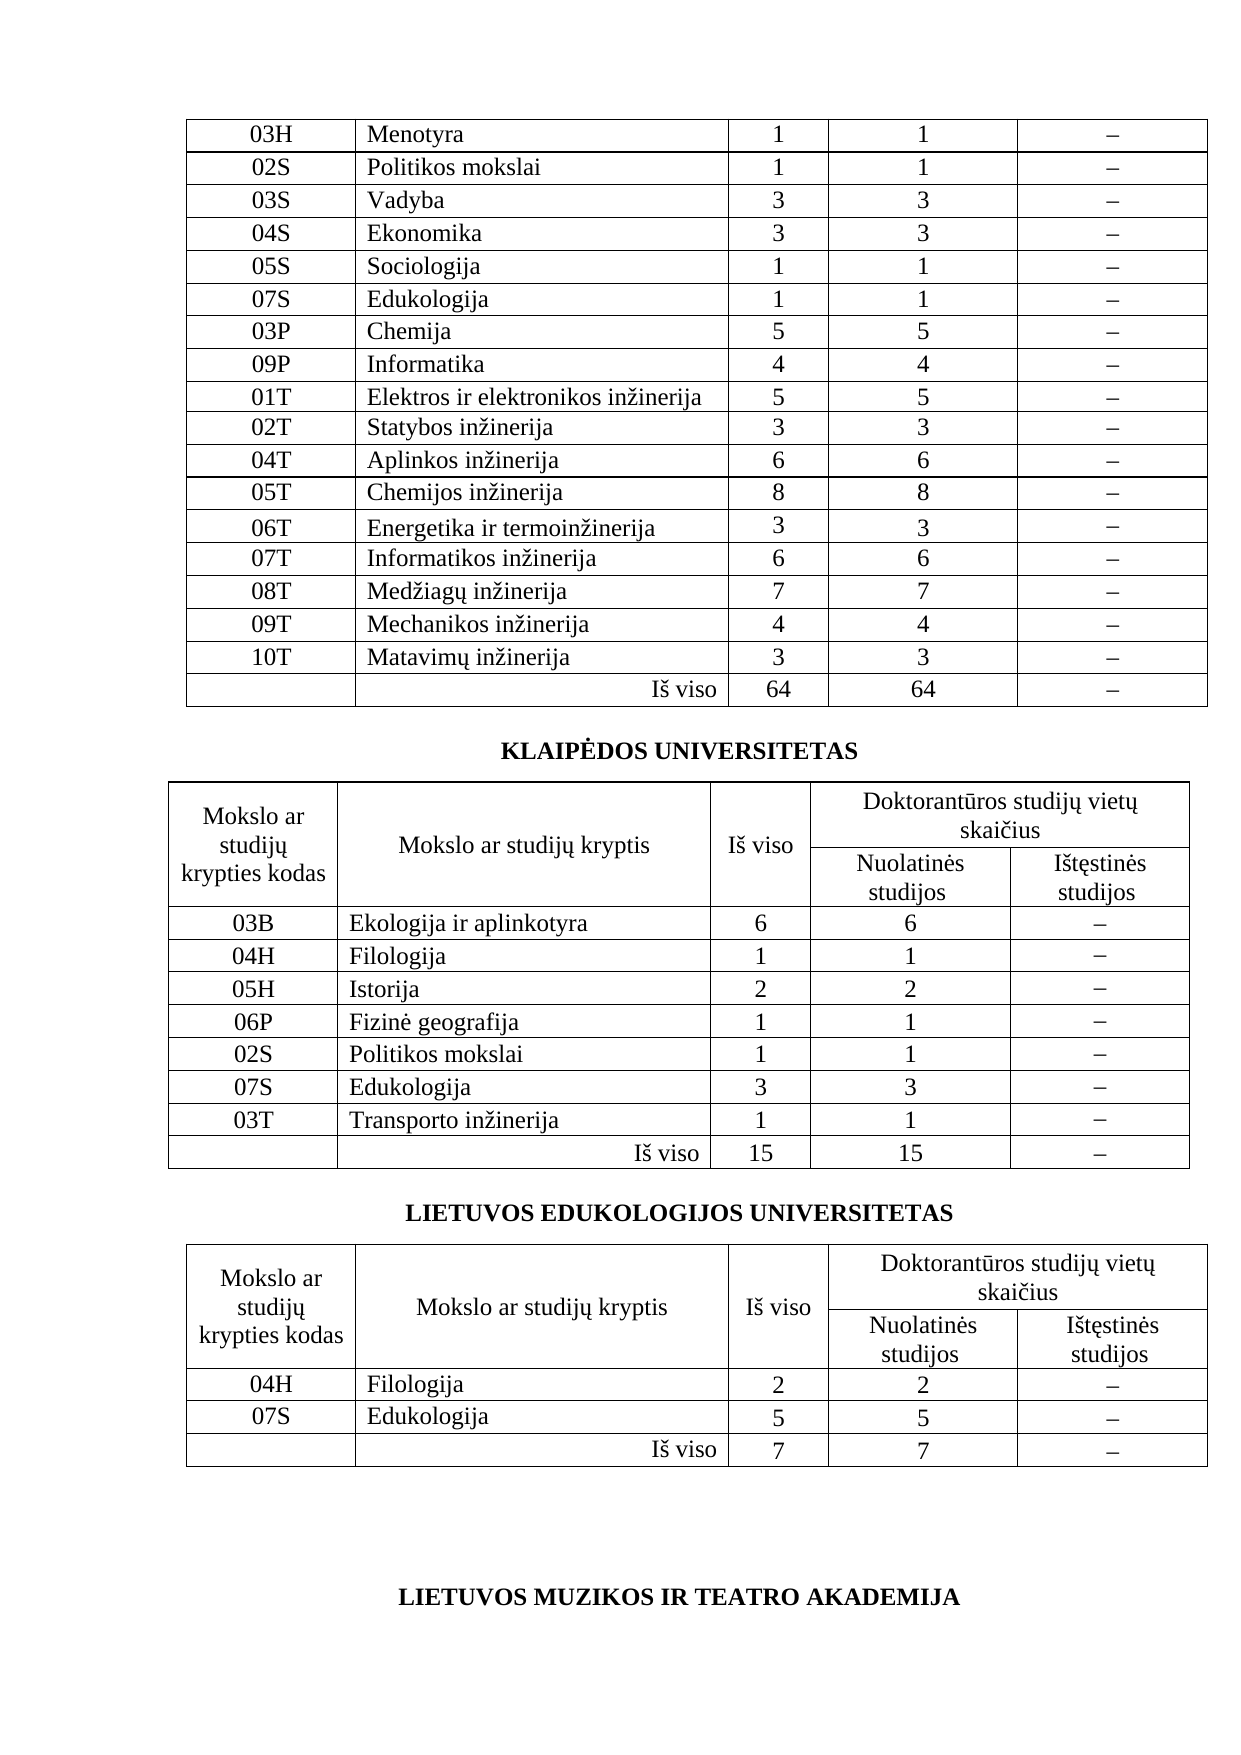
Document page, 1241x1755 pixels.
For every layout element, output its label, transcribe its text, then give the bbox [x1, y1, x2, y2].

table_cell 3 [829, 218, 1017, 250]
table_cell 05S [187, 251, 355, 283]
table_cell Politikos mokslai [338, 1038, 710, 1070]
table_cell – [1018, 218, 1207, 250]
table_cell 4 [829, 609, 1017, 641]
table_cell Fizinė geografija [338, 1005, 710, 1037]
table_cell Filologija [338, 940, 710, 971]
table_cell – [1018, 510, 1207, 542]
table_cell – [1018, 1369, 1207, 1400]
table_cell Edukologija [356, 284, 728, 315]
table_cell 7 [729, 576, 828, 608]
table_cell 5 [829, 316, 1017, 348]
table_cell 1 [711, 1104, 810, 1135]
table_cell – [1018, 1401, 1207, 1433]
table_cell 03S [187, 185, 355, 217]
table_cell 1 [829, 120, 1017, 151]
table_cell [187, 1434, 355, 1466]
table_cell 8 [829, 478, 1017, 509]
table_cell Transporto inžinerija [338, 1104, 710, 1135]
table_cell Iš viso [356, 674, 728, 706]
table_cell 1 [811, 1038, 1010, 1070]
table_cell 3 [729, 510, 828, 542]
table_header Doktorantūros studijų vietų skaičius [829, 1245, 1207, 1309]
text KLAIPĖDOS UNIVERSITETAS [177, 736, 1182, 765]
table_cell – [1018, 349, 1207, 381]
table_cell 5 [829, 382, 1017, 411]
table_cell Aplinkos inžinerija [356, 445, 728, 476]
table_cell – [1018, 576, 1207, 608]
table_cell – [1018, 120, 1207, 151]
table_cell 2 [711, 972, 810, 1004]
table_cell 06T [187, 510, 355, 542]
table_cell 2 [729, 1369, 828, 1400]
table_header Mokslo ar studijų krypties kodas [169, 783, 337, 906]
table_cell 1 [711, 1038, 810, 1070]
table_cell Chemija [356, 316, 728, 348]
table_cell Istorija [338, 972, 710, 1004]
table_cell [169, 1136, 337, 1168]
table_cell 04S [187, 218, 355, 250]
table_cell Nuolatinės studijos [829, 1310, 1017, 1368]
table_header Iš viso [711, 783, 810, 906]
table_cell 7 [829, 576, 1017, 608]
table_cell Ekologija ir aplinkotyra [338, 907, 710, 938]
table_cell – [1018, 543, 1207, 575]
table_cell Matavimų inžinerija [356, 642, 728, 673]
table_cell 3 [729, 185, 828, 217]
table_cell – [1011, 1136, 1189, 1168]
table_cell [187, 674, 355, 706]
table_cell 1 [729, 284, 828, 315]
table_cell 02S [169, 1038, 337, 1070]
table_cell 2 [829, 1369, 1017, 1400]
table_cell 07S [187, 284, 355, 315]
table_cell 1 [811, 1005, 1010, 1037]
table_cell Ištęstinės studijos [1011, 848, 1189, 906]
table_cell Nuolatinės studijos [811, 848, 1010, 906]
table_cell 3 [729, 412, 828, 444]
table_cell – [1018, 1434, 1207, 1466]
table_cell 01T [187, 382, 355, 411]
table_cell 1 [829, 153, 1017, 184]
table_cell Informatika [356, 349, 728, 381]
table_header Iš viso [729, 1245, 828, 1368]
table_cell 1 [711, 1005, 810, 1037]
table_cell 3 [829, 642, 1017, 673]
table_cell Iš viso [338, 1136, 710, 1168]
table_cell – [1011, 1038, 1189, 1070]
table_cell 07S [187, 1401, 355, 1433]
table_cell 2 [811, 972, 1010, 1004]
table_cell 08T [187, 576, 355, 608]
table_cell 1 [711, 940, 810, 971]
table_cell 64 [729, 674, 828, 706]
table_cell 6 [829, 543, 1017, 575]
table_cell 4 [829, 349, 1017, 381]
table_cell 8 [729, 478, 828, 509]
table_cell 5 [729, 316, 828, 348]
table_cell 6 [811, 907, 1010, 938]
table_cell – [1011, 940, 1189, 971]
table_cell 4 [729, 349, 828, 381]
table_cell 6 [729, 543, 828, 575]
table_cell 05H [169, 972, 337, 1004]
table_cell – [1011, 1071, 1189, 1102]
table_cell 03H [187, 120, 355, 151]
table_cell 1 [729, 251, 828, 283]
table_cell – [1018, 445, 1207, 476]
table_cell Chemijos inžinerija [356, 478, 728, 509]
table_cell 07T [187, 543, 355, 575]
table_cell Energetika ir termoinžinerija [356, 510, 728, 542]
table_header Mokslo ar studijų kryptis [356, 1245, 728, 1368]
table_cell 06P [169, 1005, 337, 1037]
table_cell Medžiagų inžinerija [356, 576, 728, 608]
table_cell Menotyra [356, 120, 728, 151]
table_cell Ištęstinės studijos [1018, 1310, 1207, 1368]
table_cell 64 [829, 674, 1017, 706]
table_cell 3 [829, 510, 1017, 542]
table_cell – [1018, 153, 1207, 184]
table_cell – [1011, 907, 1189, 938]
table_cell 03T [169, 1104, 337, 1135]
table_cell – [1018, 316, 1207, 348]
table_cell 04H [187, 1369, 355, 1400]
table_cell 03P [187, 316, 355, 348]
table_cell – [1018, 251, 1207, 283]
table_cell Vadyba [356, 185, 728, 217]
table_cell Edukologija [356, 1401, 728, 1433]
table_cell 02T [187, 412, 355, 444]
table_cell 6 [729, 445, 828, 476]
table_cell 3 [829, 185, 1017, 217]
table_cell Informatikos inžinerija [356, 543, 728, 575]
table_cell – [1018, 284, 1207, 315]
table_cell 02S [187, 153, 355, 184]
table_cell Politikos mokslai [356, 153, 728, 184]
table_cell 09T [187, 609, 355, 641]
table_cell Sociologija [356, 251, 728, 283]
table_cell 1 [729, 120, 828, 151]
table_cell – [1018, 609, 1207, 641]
table_cell 15 [711, 1136, 810, 1168]
table_cell 04T [187, 445, 355, 476]
table_cell 1 [729, 153, 828, 184]
table_cell 3 [711, 1071, 810, 1102]
table_cell – [1018, 382, 1207, 411]
table_cell – [1011, 972, 1189, 1004]
table_cell Elektros ir elektronikos inžinerija [356, 382, 728, 411]
table_cell 7 [829, 1434, 1017, 1466]
table_cell – [1018, 185, 1207, 217]
table_cell 5 [729, 1401, 828, 1433]
table_cell 3 [729, 642, 828, 673]
table_cell 1 [811, 940, 1010, 971]
table_cell Edukologija [338, 1071, 710, 1102]
table_cell Iš viso [356, 1434, 728, 1466]
text LIETUVOS MUZIKOS IR TEATRO AKADEMIJA [177, 1582, 1182, 1611]
table_cell 1 [829, 284, 1017, 315]
table_cell 3 [729, 218, 828, 250]
table_cell 5 [829, 1401, 1017, 1433]
table_cell – [1018, 412, 1207, 444]
table_cell – [1018, 674, 1207, 706]
table_cell – [1018, 478, 1207, 509]
table_cell 05T [187, 478, 355, 509]
table_cell Ekonomika [356, 218, 728, 250]
table_header Doktorantūros studijų vietų skaičius [811, 783, 1189, 847]
table_cell 07S [169, 1071, 337, 1102]
table_cell 3 [811, 1071, 1010, 1102]
table_cell – [1011, 1005, 1189, 1037]
table_cell 04H [169, 940, 337, 971]
table_cell 6 [711, 907, 810, 938]
table_cell 10T [187, 642, 355, 673]
table_cell 6 [829, 445, 1017, 476]
table_cell 1 [811, 1104, 1010, 1135]
table_cell 09P [187, 349, 355, 381]
table_cell 15 [811, 1136, 1010, 1168]
table_cell 1 [829, 251, 1017, 283]
table_header Mokslo ar studijų krypties kodas [187, 1245, 355, 1368]
table_cell 4 [729, 609, 828, 641]
table_cell Filologija [356, 1369, 728, 1400]
text LIETUVOS EDUKOLOGIJOS UNIVERSITETAS [177, 1198, 1182, 1227]
table_cell Statybos inžinerija [356, 412, 728, 444]
table_cell 5 [729, 382, 828, 411]
table_cell – [1018, 642, 1207, 673]
table_header Mokslo ar studijų kryptis [338, 783, 710, 906]
table_cell – [1011, 1104, 1189, 1135]
table_cell 03B [169, 907, 337, 938]
table_cell 3 [829, 412, 1017, 444]
table_cell 7 [729, 1434, 828, 1466]
table_cell Mechanikos inžinerija [356, 609, 728, 641]
